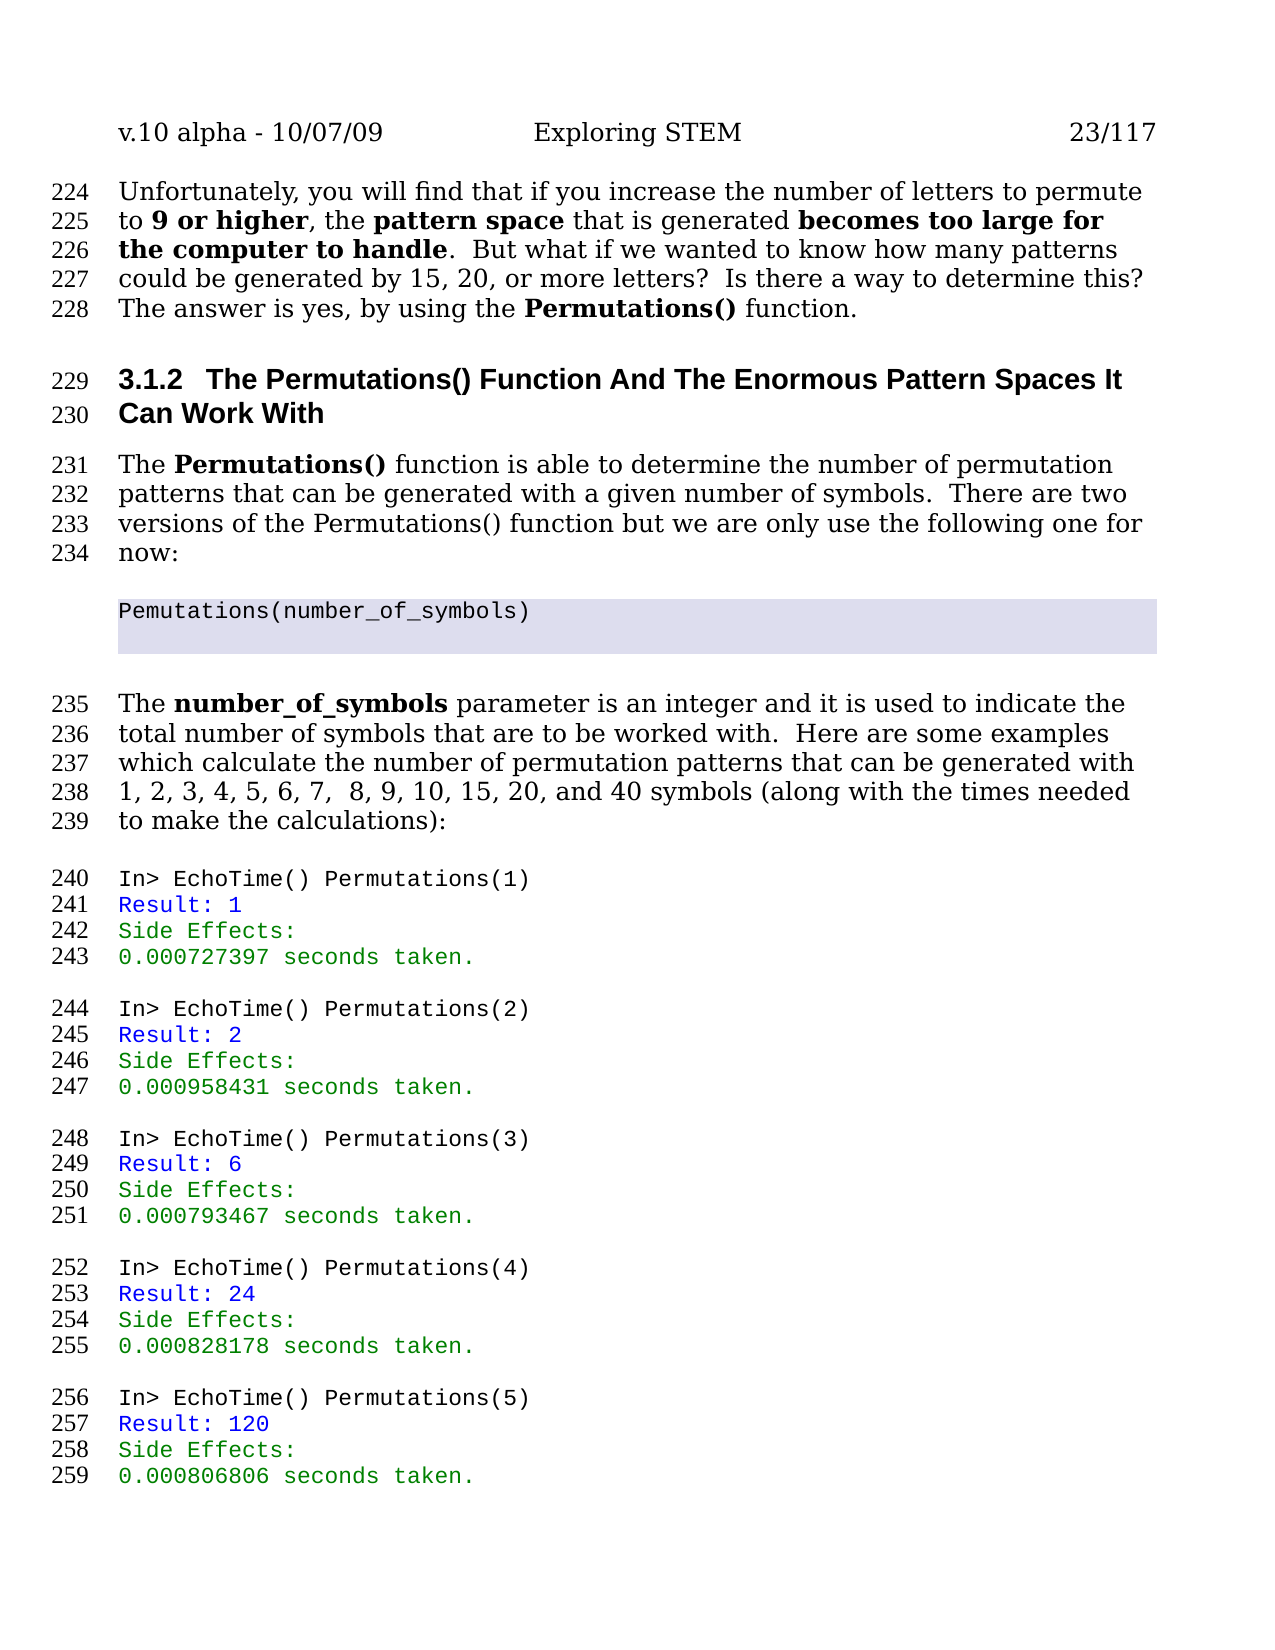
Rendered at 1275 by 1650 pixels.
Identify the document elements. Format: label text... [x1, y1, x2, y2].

text Unfortunately, you will find that if you increase the number of letters to permute to 9 or higher, the pattern space that is generated becomes too large for the computer to handle. But what if we wanted to know how many patterns could be generated by 15, 20, or more letters? Is there a way to determine this? The answer is yes, by using the Permutations() function. [118, 177, 1157, 323]
text In> EchoTime() Permutations(5) [118, 1386, 1157, 1412]
text Side Effects: [118, 1308, 1157, 1334]
text The number_of_symbols parameter is an integer and it is used to indicate the total number of symbols that are to be worked with. Here are some examples which calculate the number of permutation patterns that can be generated with 1, 2, 3, 4, 5, 6, 7, 8, 9, 10, 15, 20, and 40 symbols (along with the times needed to make the calculations): [118, 689, 1157, 836]
text The Permutations() function is able to determine the number of permutation patterns that can be generated with a given number of symbols. There are two versions of the Permutations() function but we are only use the following one for now: [118, 450, 1157, 567]
table_header Pemutations(number_of_symbols) [118, 599, 1157, 654]
text In> EchoTime() Permutations(2) [118, 997, 1157, 1023]
text In> EchoTime() Permutations(3) [118, 1127, 1157, 1153]
text Result: 24 [118, 1282, 1157, 1308]
text In> EchoTime() Permutations(1) [118, 867, 1157, 893]
text 0.000727397 seconds taken. [118, 945, 1157, 971]
subtitle The Permutations() Function And The Enormous Pattern Spaces It Can Work With [118, 362, 1157, 429]
text Side Effects: [118, 919, 1157, 945]
text Result: 1 [118, 893, 1157, 919]
text Result: 120 [118, 1412, 1157, 1438]
text 0.000828178 seconds taken. [118, 1334, 1157, 1360]
text Result: 6 [118, 1153, 1157, 1179]
text Side Effects: [118, 1438, 1157, 1464]
text Side Effects: [118, 1049, 1157, 1075]
text Side Effects: [118, 1179, 1157, 1205]
text Result: 2 [118, 1023, 1157, 1049]
text 0.000958431 seconds taken. [118, 1075, 1157, 1101]
text In> EchoTime() Permutations(4) [118, 1257, 1157, 1282]
text 0.000806806 seconds taken. [118, 1464, 1157, 1490]
text 0.000793467 seconds taken. [118, 1205, 1157, 1231]
